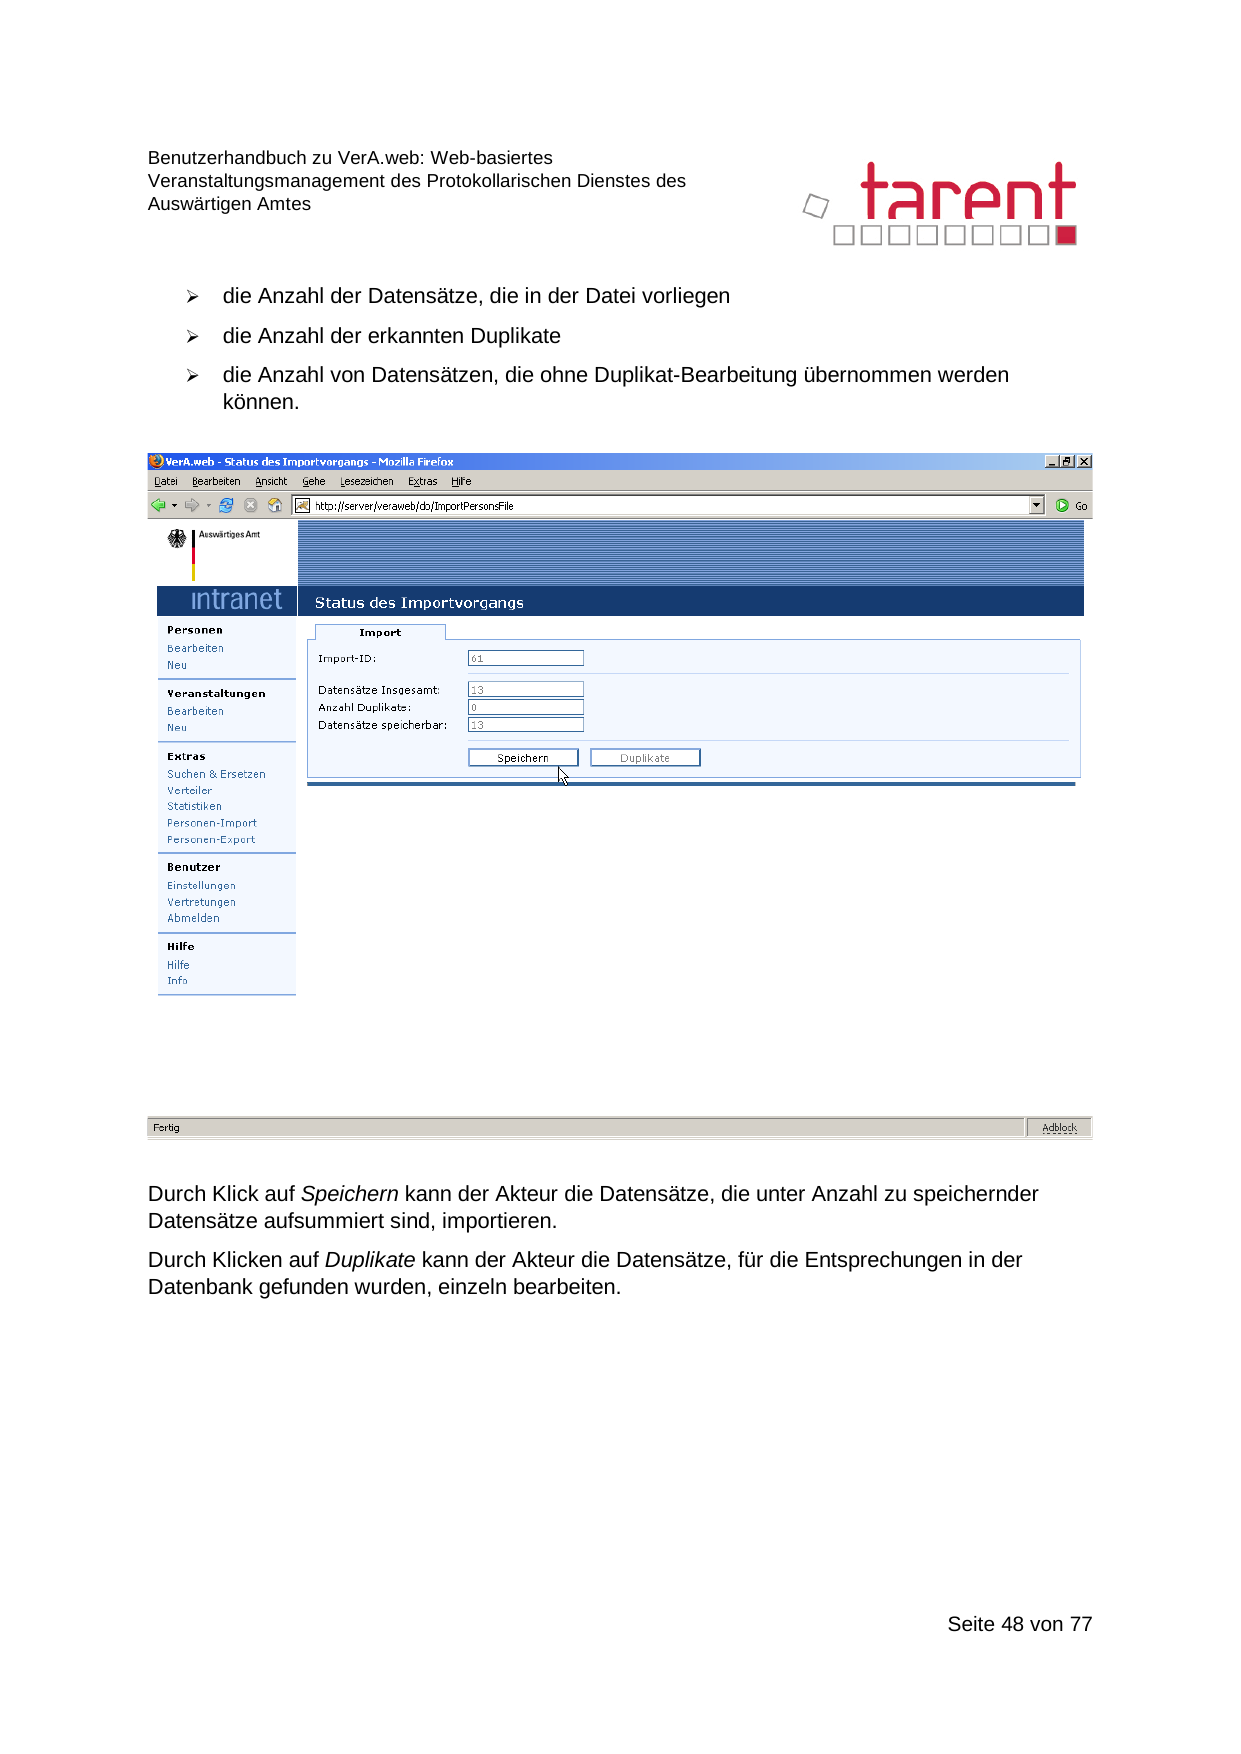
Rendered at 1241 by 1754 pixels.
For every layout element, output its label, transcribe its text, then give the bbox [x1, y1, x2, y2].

list die Anzahl von Datensätzen, die ohne Duplikat-Bearbeitung übernommen werden können. [185, 362, 1092, 414]
text Durch Klick auf Speichern kann der Akteur die Datensätze, die unter Anzahl zu speichernder Datensätze aufsummiert sind, importieren. [148, 1181, 1092, 1233]
list die Anzahl der Datensätze, die in der Datei vorliegen [185, 284, 1092, 308]
list die Anzahl der erkannten Duplikate [185, 323, 1092, 348]
text Durch Klicken auf Duplikate kann der Akteur die Datensätze, für die Entsprechungen in der Datenbank gefunden wurden, einzeln bearbeiten. [148, 1248, 1092, 1299]
picture [790, 151, 1091, 255]
picture [147, 453, 1093, 1140]
